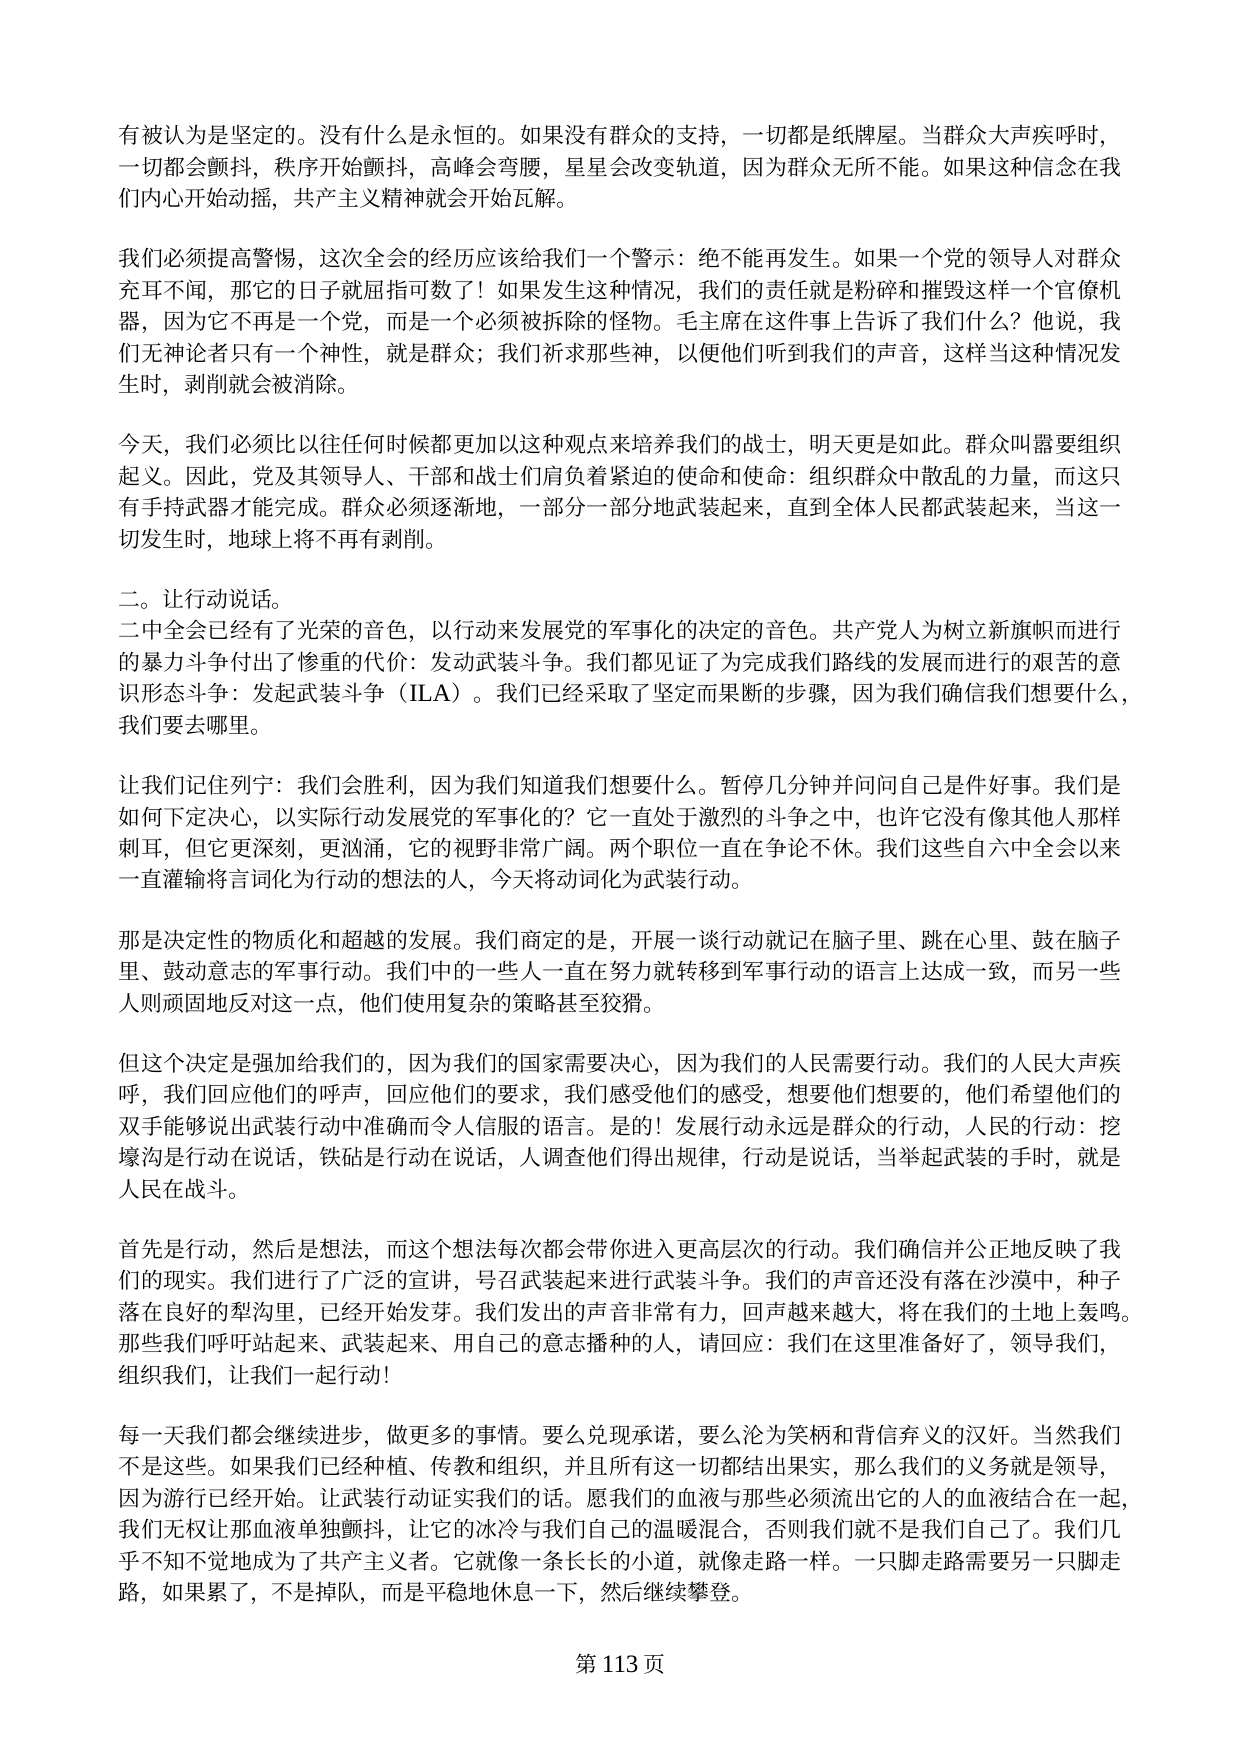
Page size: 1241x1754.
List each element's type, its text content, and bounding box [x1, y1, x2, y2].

text 那是决定性的物质化和超越的发展。我们商定的是，开展一谈行动就记在脑子里、跳在心里、鼓在脑子里、鼓动意志的军事行动。我们中的一些人一直在努力就转移到军事行动的语言上达成一致，而另一些人则顽固地反对这一点，他们使用复杂的策略甚至狡猾。 [118, 923, 1122, 1017]
text 我们必须提高警惕，这次全会的经历应该给我们一个警示：绝不能再发生。如果一个党的领导人对群众充耳不闻，那它的日子就屈指可数了！如果发生这种情况，我们的责任就是粉碎和摧毁这样一个官僚机器，因为它不再是一个党，而是一个必须被拆除的怪物。毛主席在这件事上告诉了我们什么？他说，我们无神论者只有一个神性，就是群众；我们祈求那些神，以便他们听到我们的声音，这样当这种情况发生时，剥削就会被消除。 [118, 242, 1122, 399]
text 二中全会已经有了光荣的音色，以行动来发展党的军事化的决定的音色。共产党人为树立新旗帜而进行的暴力斗争付出了惨重的代价：发动武装斗争。我们都见证了为完成我们路线的发展而进行的艰苦的意识形态斗争：发起武装斗争（ILA）。我们已经采取了坚定而果断的步骤，因为我们确信我们想要什么，我们要去哪里。 [118, 614, 1122, 739]
text 二。让行动说话。 [118, 582, 1122, 614]
text 但这个决定是强加给我们的，因为我们的国家需要决心，因为我们的人民需要行动。我们的人民大声疾呼，我们回应他们的呼声，回应他们的要求，我们感受他们的感受，想要他们想要的，他们希望他们的双手能够说出武装行动中准确而令人信服的语言。是的！发展行动永远是群众的行动，人民的行动：挖壕沟是行动在说话，铁砧是行动在说话，人调查他们得出规律，行动是说话，当举起武装的手时，就是人民在战斗。 [118, 1046, 1122, 1203]
text 让我们记住列宁：我们会胜利，因为我们知道我们想要什么。暂停几分钟并问问自己是件好事。我们是如何下定决心，以实际行动发展党的军事化的？它一直处于激烈的斗争之中，也许它没有像其他人那样刺耳，但它更深刻，更汹涌，它的视野非常广阔。两个职位一直在争论不休。我们这些自六中全会以来一直灌输将言词化为行动的想法的人，今天将动词化为武装行动。 [118, 768, 1122, 894]
text 有被认为是坚定的。没有什么是永恒的。如果没有群众的支持，一切都是纸牌屋。当群众大声疾呼时，一切都会颤抖，秩序开始颤抖，高峰会弯腰，星星会改变轨道，因为群众无所不能。如果这种信念在我们内心开始动摇，共产主义精神就会开始瓦解。 [118, 118, 1122, 213]
text 首先是行动，然后是想法，而这个想法每次都会带你进入更高层次的行动。我们确信并公正地反映了我们的现实。我们进行了广泛的宣讲，号召武装起来进行武装斗争。我们的声音还没有落在沙漠中，种子落在良好的犁沟里，已经开始发芽。我们发出的声音非常有力，回声越来越大，将在我们的土地上轰鸣。那些我们呼吁站起来、武装起来、用自己的意志播种的人，请回应：我们在这里准备好了，领导我们，组织我们，让我们一起行动！ [118, 1232, 1122, 1389]
text 每一天我们都会继续进步，做更多的事情。要么兑现承诺，要么沦为笑柄和背信弃义的汉奸。当然我们不是这些。如果我们已经种植、传教和组织，并且所有这一切都结出果实，那么我们的义务就是领导，因为游行已经开始。让武装行动证实我们的话。愿我们的血液与那些必须流出它的人的血液结合在一起，我们无权让那血液单独颤抖，让它的冰冷与我们自己的温暖混合，否则我们就不是我们自己了。我们几乎不知不觉地成为了共产主义者。它就像一条长长的小道，就像走路一样。一只脚走路需要另一只脚走路，如果累了，不是掉队，而是平稳地休息一下，然后继续攀登。 [118, 1418, 1122, 1607]
text 今天，我们必须比以往任何时候都更加以这种观点来培养我们的战士，明天更是如此。群众叫嚣要组织起义。因此，党及其领导人、干部和战士们肩负着紧迫的使命和使命：组织群众中散乱的力量，而这只有手持武器才能完成。群众必须逐渐地，一部分一部分地武装起来，直到全体人民都武装起来，当这一切发生时，地球上将不再有剥削。 [118, 428, 1122, 553]
